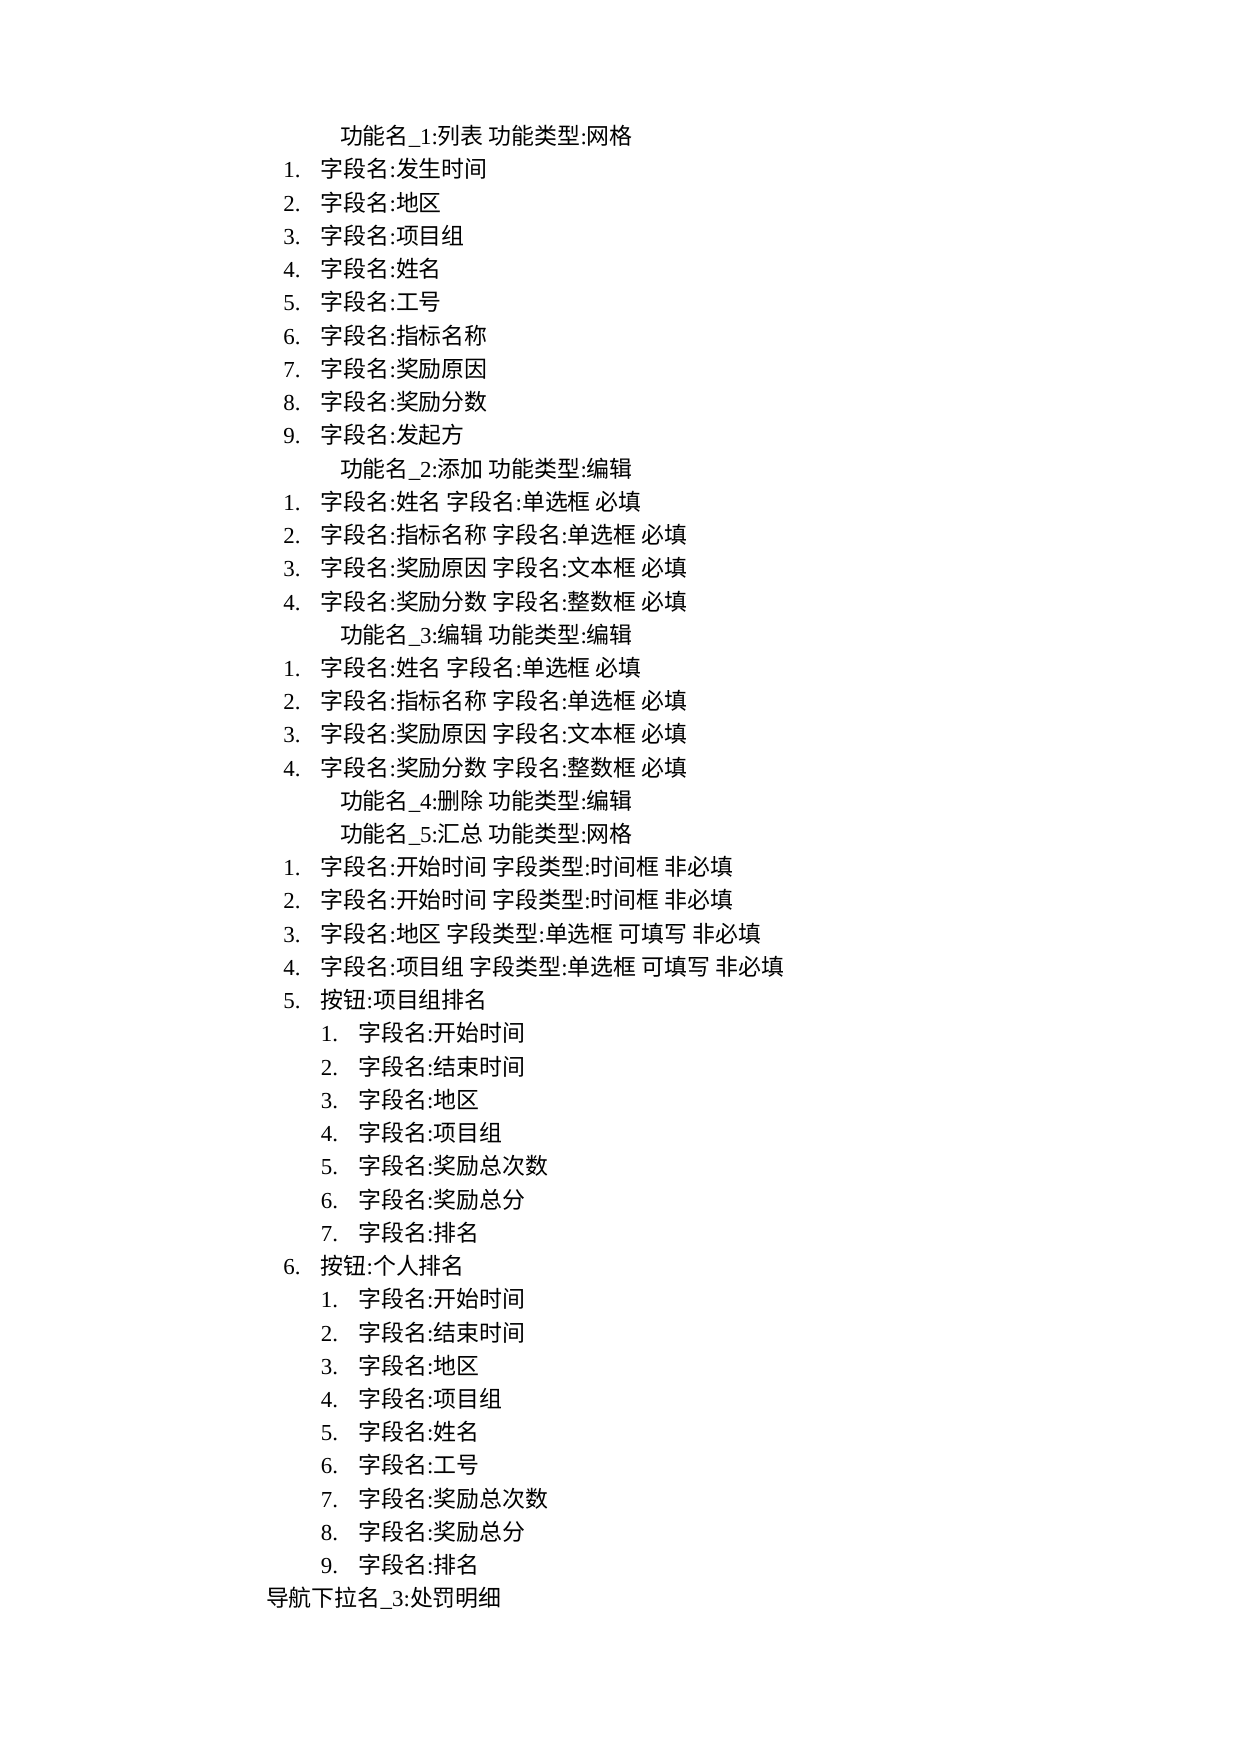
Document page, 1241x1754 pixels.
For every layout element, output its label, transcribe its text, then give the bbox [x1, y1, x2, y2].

list 字段名:奖励分数 字段名:整数框 必填 [283, 749, 1122, 783]
list 按钮:项目组排名 [283, 982, 1122, 1015]
list 字段名:开始时间 [321, 1015, 1122, 1048]
list 字段名:奖励分数 [283, 384, 1122, 417]
list 字段名:指标名称 [283, 317, 1122, 351]
list 字段名:项目组 [321, 1115, 1122, 1148]
list 字段名:排名 [321, 1215, 1122, 1248]
list 字段名:地区 [283, 184, 1122, 218]
text 功能名_2:添加 功能类型:编辑 [118, 450, 1122, 484]
list 字段名:奖励总次数 [321, 1148, 1122, 1181]
text 功能名_5:汇总 功能类型:网格 [118, 816, 1122, 849]
list 字段名:项目组 [283, 218, 1122, 251]
list 字段名:开始时间 字段类型:时间框 非必填 [283, 882, 1122, 916]
list 字段名:指标名称 字段名:单选框 必填 [283, 517, 1122, 550]
text 功能名_3:编辑 功能类型:编辑 [118, 617, 1122, 650]
list 字段名:排名 [321, 1547, 1122, 1580]
list 字段名:结束时间 [321, 1314, 1122, 1348]
text 功能名_4:删除 功能类型:编辑 [118, 783, 1122, 816]
list 字段名:奖励分数 字段名:整数框 必填 [283, 583, 1122, 617]
list 字段名:发起方 [283, 417, 1122, 450]
list 字段名:奖励原因 [283, 351, 1122, 384]
list 字段名:工号 [321, 1447, 1122, 1481]
list 字段名:姓名 字段名:单选框 必填 [283, 650, 1122, 683]
list 字段名:姓名 [283, 251, 1122, 284]
list 字段名:开始时间 [321, 1281, 1122, 1314]
list 字段名:奖励总分 [321, 1514, 1122, 1547]
list 字段名:奖励总次数 [321, 1481, 1122, 1514]
list 字段名:项目组 [321, 1381, 1122, 1414]
list 字段名:地区 [321, 1348, 1122, 1381]
list 按钮:个人排名 [283, 1248, 1122, 1281]
list 字段名:指标名称 字段名:单选框 必填 [283, 683, 1122, 716]
list 字段名:项目组 字段类型:单选框 可填写 非必填 [283, 949, 1122, 982]
list 字段名:地区 字段类型:单选框 可填写 非必填 [283, 916, 1122, 949]
list 字段名:姓名 [321, 1414, 1122, 1447]
list 字段名:发生时间 [283, 151, 1122, 184]
list 字段名:结束时间 [321, 1048, 1122, 1082]
list 字段名:奖励原因 字段名:文本框 必填 [283, 716, 1122, 749]
text 导航下拉名_3:处罚明细 [118, 1580, 1122, 1613]
list 字段名:奖励总分 [321, 1181, 1122, 1215]
list 字段名:工号 [283, 284, 1122, 317]
list 字段名:姓名 字段名:单选框 必填 [283, 484, 1122, 517]
list 字段名:开始时间 字段类型:时间框 非必填 [283, 849, 1122, 882]
text 功能名_1:列表 功能类型:网格 [118, 118, 1122, 151]
list 字段名:奖励原因 字段名:文本框 必填 [283, 550, 1122, 583]
list 字段名:地区 [321, 1082, 1122, 1115]
